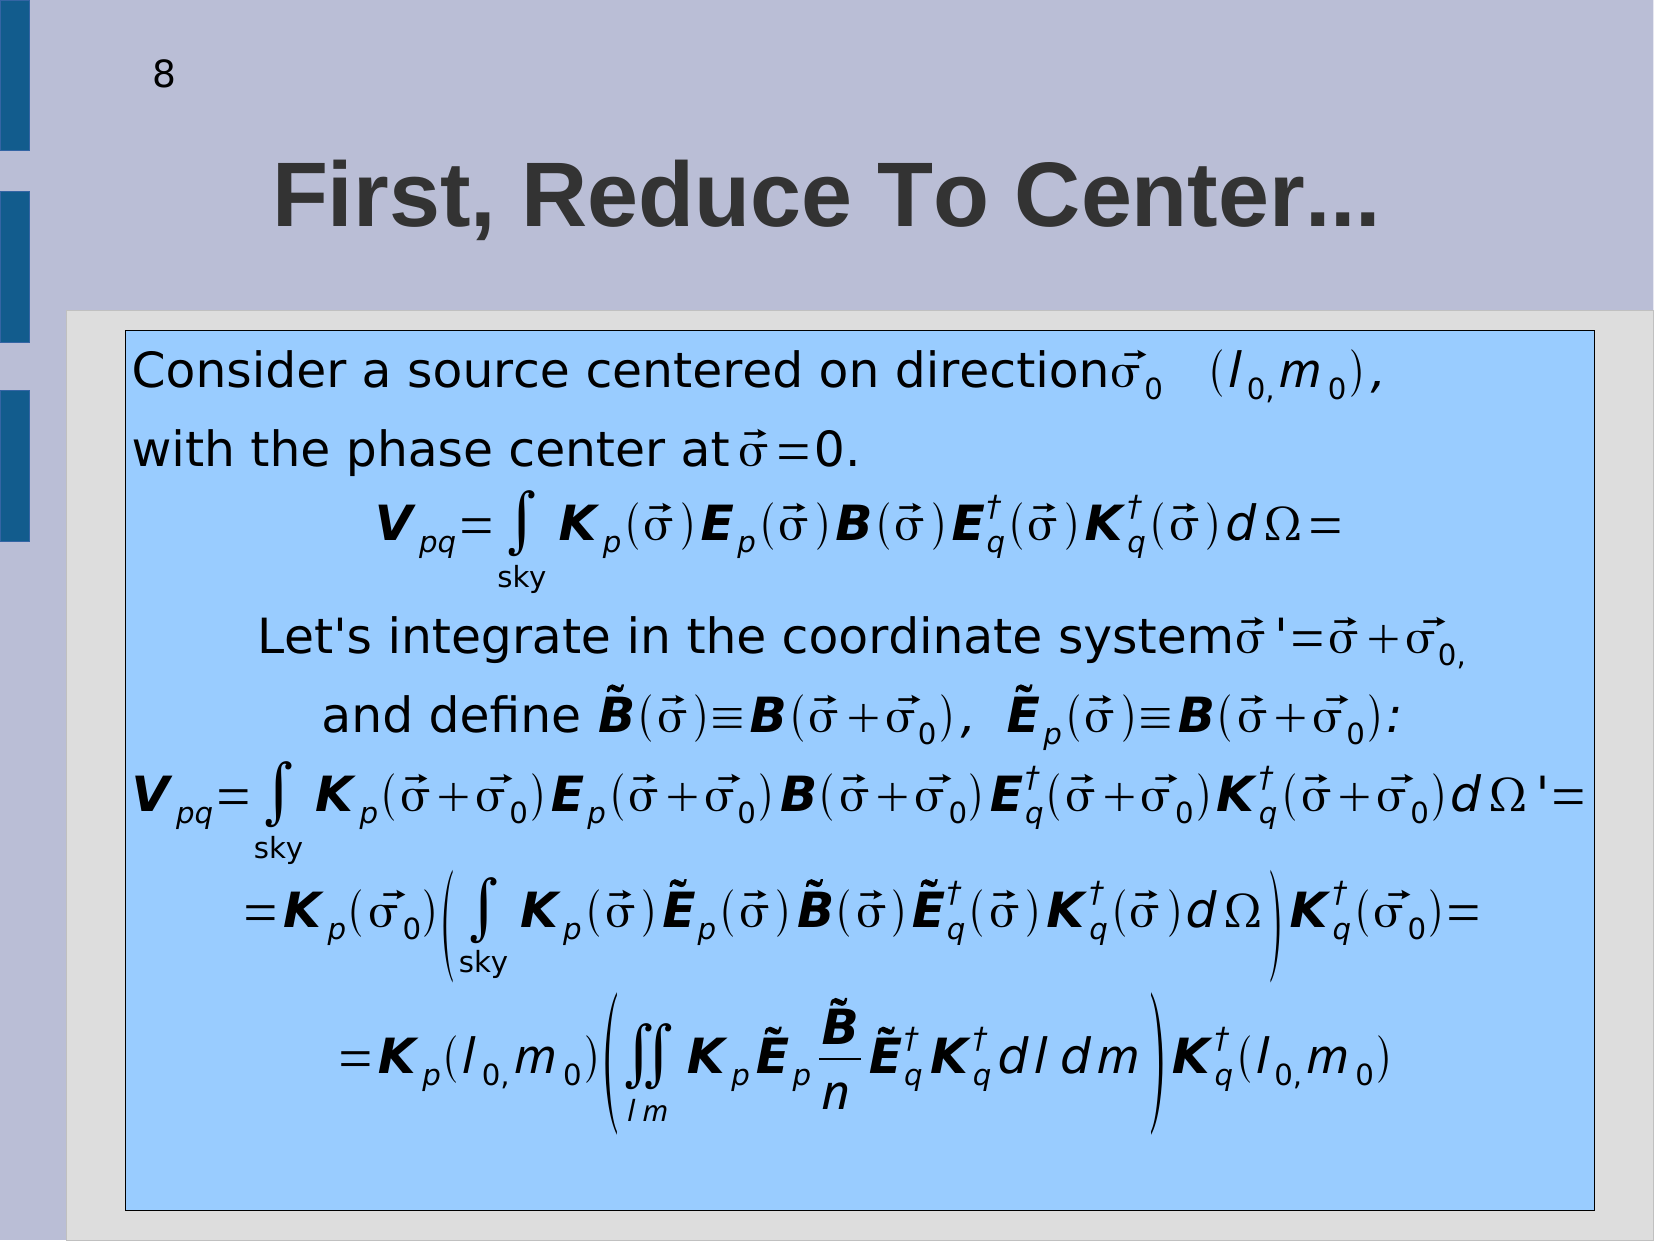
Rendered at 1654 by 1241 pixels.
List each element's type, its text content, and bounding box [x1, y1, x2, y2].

text_box [139, 45, 374, 119]
chart [125, 330, 1595, 1211]
title First, Reduce To Center... [121, 91, 1534, 299]
